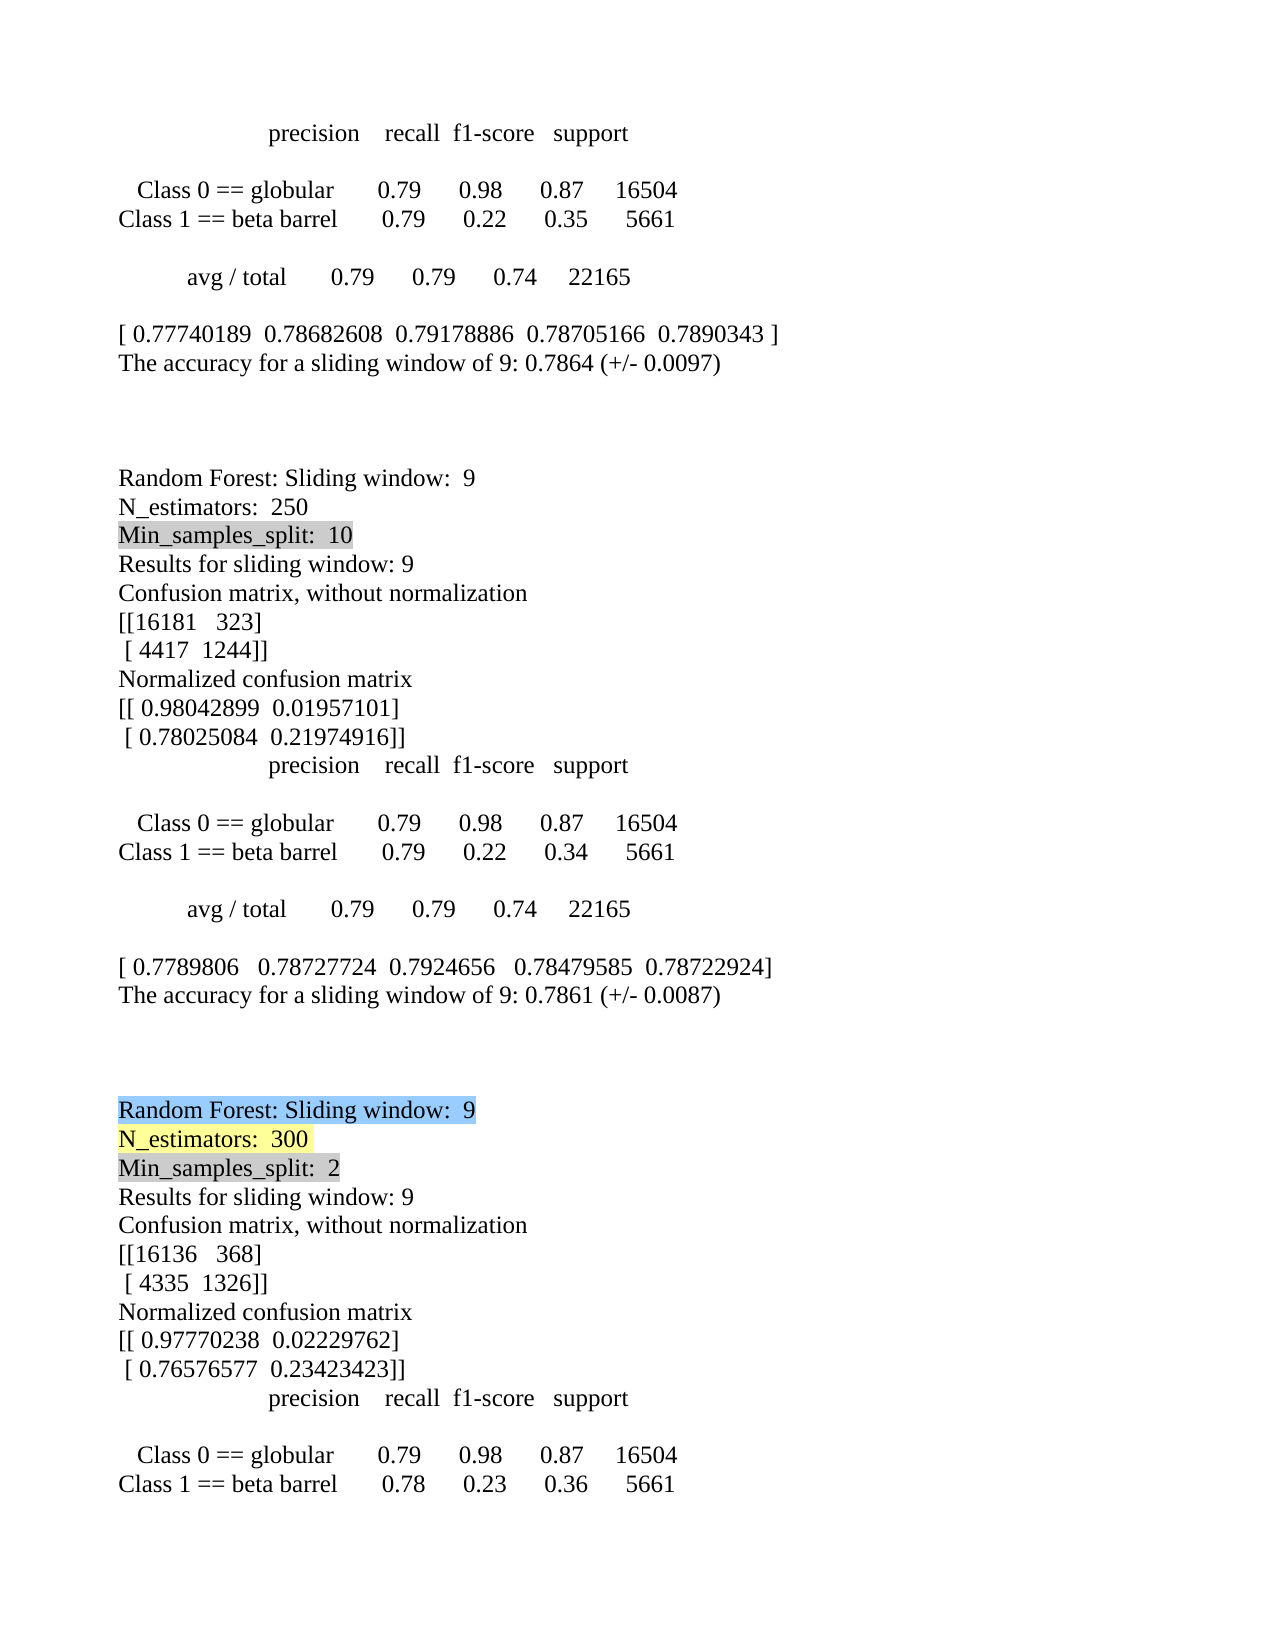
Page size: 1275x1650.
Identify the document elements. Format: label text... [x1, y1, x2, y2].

text [ 0.77740189 0.78682608 0.79178886 0.78705166 0.7890343 ] [118, 319, 1157, 348]
text avg / total 0.79 0.79 0.74 22165 [118, 262, 1157, 291]
text Results for sliding window: 9 [118, 1182, 1157, 1211]
text Class 0 == globular 0.79 0.98 0.87 16504 [118, 808, 1157, 837]
text precision recall f1-score support [118, 118, 1157, 147]
text Class 1 == beta barrel 0.79 0.22 0.35 5661 [118, 204, 1157, 233]
text Normalized confusion matrix [118, 1297, 1157, 1326]
text N_estimators: 250 [118, 492, 1157, 521]
text Results for sliding window: 9 [118, 549, 1157, 578]
text [ 0.76576577 0.23423423]] [118, 1354, 1157, 1383]
text [[16181 323] [118, 607, 1157, 636]
text Confusion matrix, without normalization [118, 578, 1157, 607]
text N_estimators: 300 [118, 1124, 1157, 1153]
text Min_samples_split: 10 [118, 521, 1157, 549]
text The accuracy for a sliding window of 9: 0.7864 (+/- 0.0097) [118, 348, 1157, 377]
text Min_samples_split: 2 [118, 1153, 1157, 1182]
text [ 0.7789806 0.78727724 0.7924656 0.78479585 0.78722924] [118, 952, 1157, 981]
text Random Forest: Sliding window: 9 [118, 1096, 1157, 1124]
text [[ 0.98042899 0.01957101] [118, 693, 1157, 722]
text precision recall f1-score support [118, 751, 1157, 779]
text [ 4417 1244]] [118, 636, 1157, 664]
text Confusion matrix, without normalization [118, 1211, 1157, 1239]
text Class 0 == globular 0.79 0.98 0.87 16504 [118, 176, 1157, 204]
text [[16136 368] [118, 1239, 1157, 1268]
text Class 1 == beta barrel 0.78 0.23 0.36 5661 [118, 1469, 1157, 1498]
text avg / total 0.79 0.79 0.74 22165 [118, 894, 1157, 923]
text [[ 0.97770238 0.02229762] [118, 1326, 1157, 1354]
text Normalized confusion matrix [118, 664, 1157, 693]
text Class 1 == beta barrel 0.79 0.22 0.34 5661 [118, 837, 1157, 866]
text precision recall f1-score support [118, 1383, 1157, 1412]
text [ 4335 1326]] [118, 1268, 1157, 1297]
text [ 0.78025084 0.21974916]] [118, 722, 1157, 751]
text The accuracy for a sliding window of 9: 0.7861 (+/- 0.0087) [118, 981, 1157, 1009]
text Random Forest: Sliding window: 9 [118, 463, 1157, 492]
text Class 0 == globular 0.79 0.98 0.87 16504 [118, 1441, 1157, 1469]
